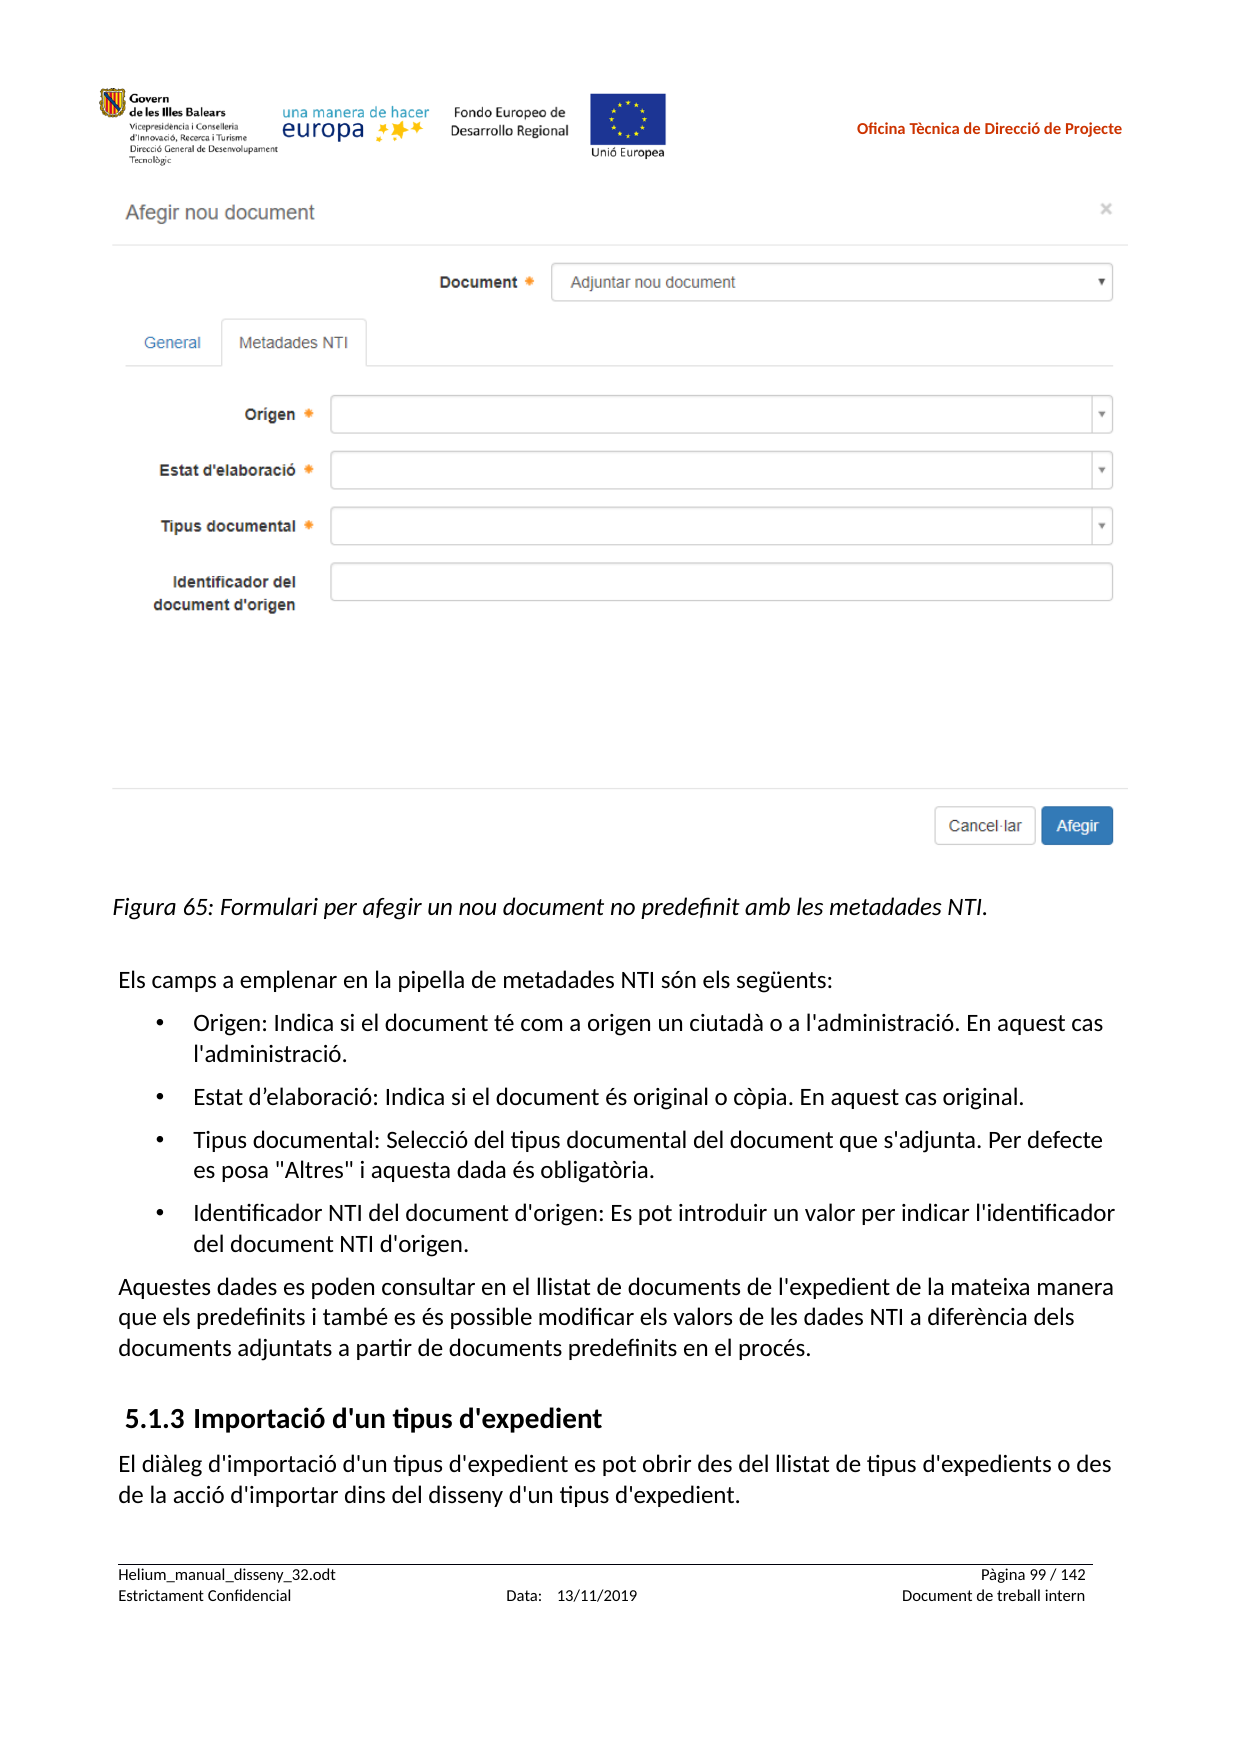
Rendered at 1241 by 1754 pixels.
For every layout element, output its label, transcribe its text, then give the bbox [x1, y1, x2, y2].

list Estat d’elaboració: Indica si el document és original o còpia. En aquest cas original. [156, 1081, 1122, 1111]
text Figura 65: Formulari per afegir un nou document no predefinit amb les metadades NTI. [112, 861, 1128, 921]
list Origen: Indica si el document té com a origen un ciutadà o a l'administració. En aquest cas l'administració. [156, 1007, 1122, 1068]
text Aquestes dades es poden consultar en el llistat de documents de l'expedient de la mateixa manera que els predefinits i també es és possible modificar els valors de les dades NTI a diferència dels documents adjuntats a partir de documents predefinits en el procés. [118, 1271, 1122, 1363]
text Els camps a emplenar en la pipella de metadades NTI són els següents: [118, 964, 1122, 995]
list Identificador NTI del document d'origen: Es pot introduir un valor per indicar l'identificador del document NTI d'origen. [156, 1197, 1122, 1258]
list Tipus documental: Selecció del tipus documental del document que s'adjunta. Per defecte es posa "Altres" i aquesta dada és obligatòria. [156, 1124, 1122, 1185]
text El diàleg d'importació d'un tipus d'expedient es pot obrir des del llistat de tipus d'expedients o des de la acció d'importar dins del disseny d'un tipus d'expedient. [118, 1448, 1122, 1509]
picture [99, 87, 668, 166]
picture [112, 191, 1128, 861]
subtitle Importació d'un tipus d'expedient [118, 1400, 1122, 1436]
